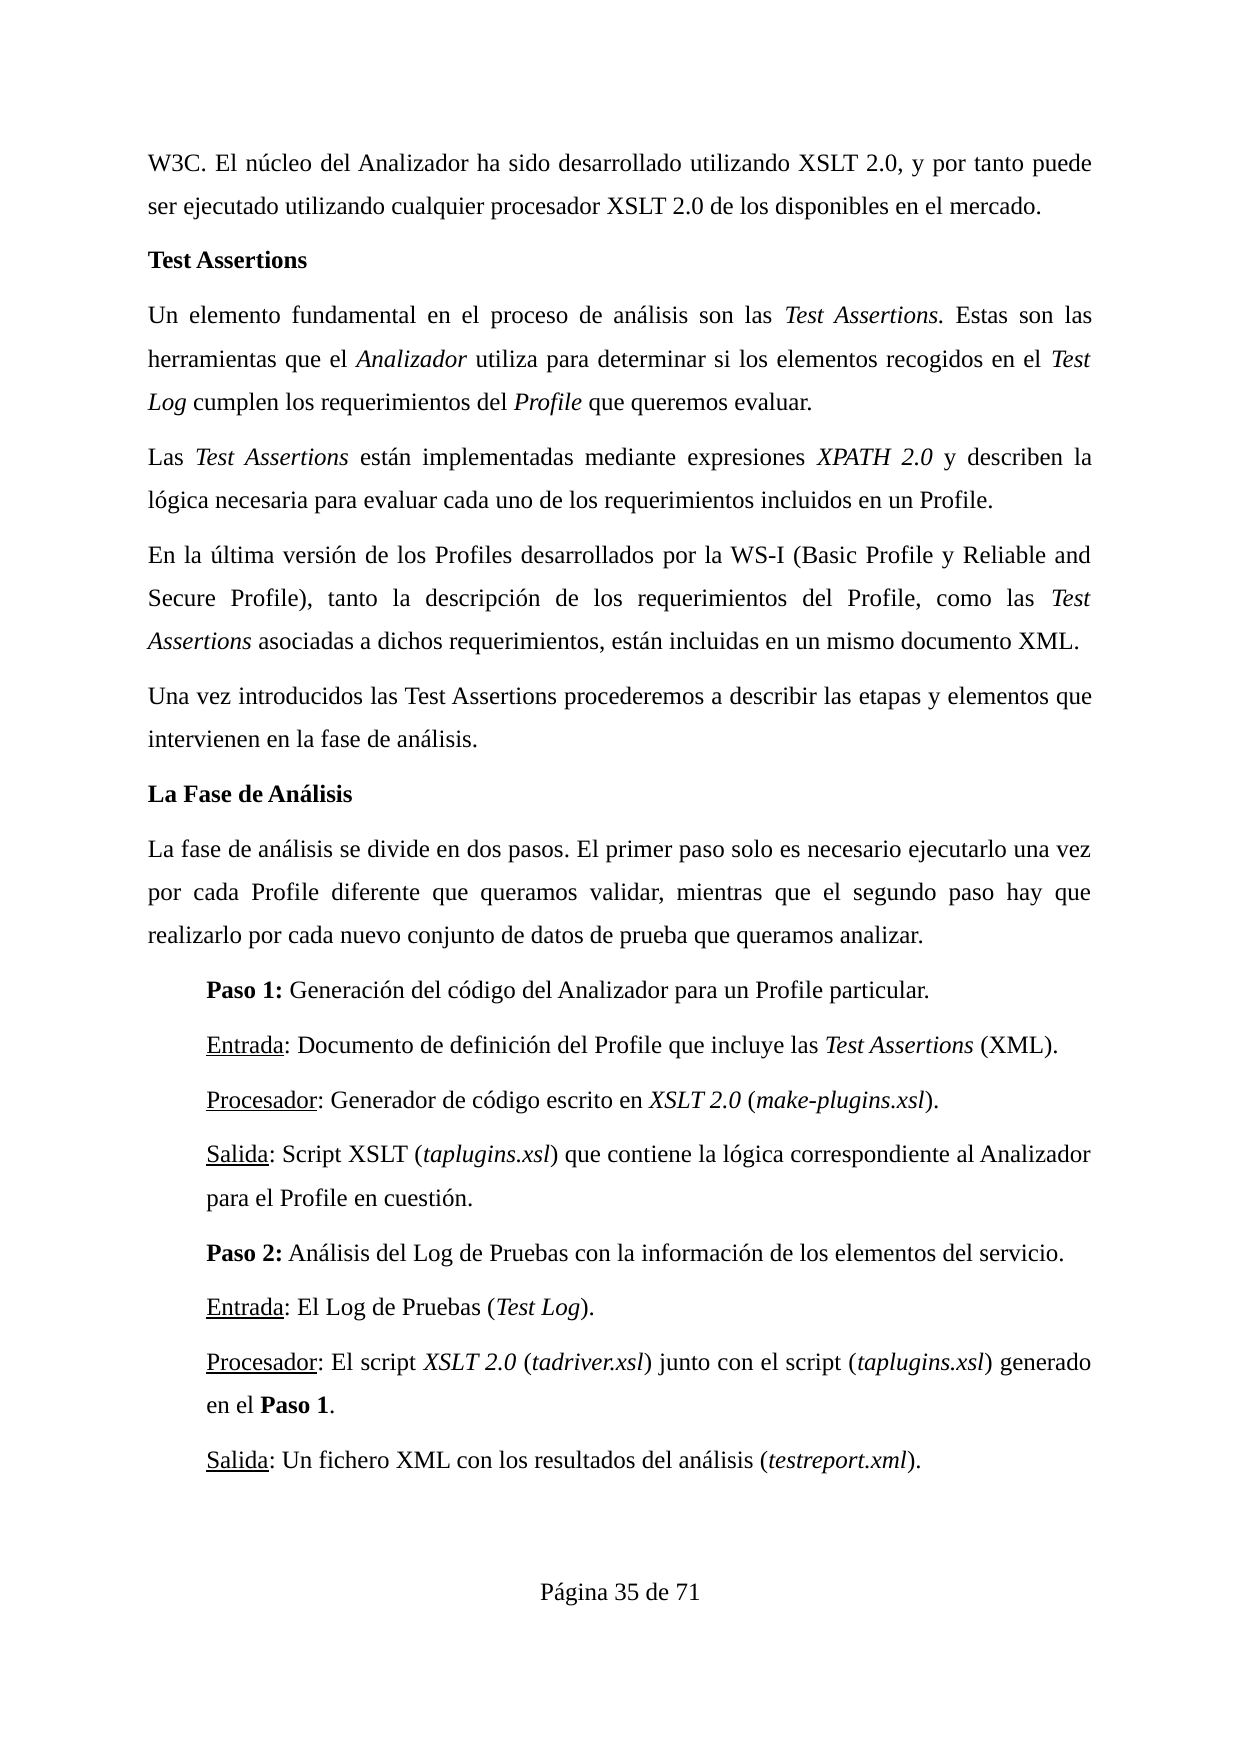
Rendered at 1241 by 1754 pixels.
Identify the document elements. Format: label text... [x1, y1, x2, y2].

text Salida: Un fichero XML con los resultados del análisis (testreport.xml). [206, 1445, 1091, 1474]
text Entrada: El Log de Pruebas (Test Log). [206, 1292, 1091, 1321]
text Una vez introducidos las Test Assertions procederemos a describir las etapas y elementos que intervienen en la fase de análisis. [148, 681, 1093, 753]
text Un elemento fundamental en el proceso de análisis son las Test Assertions. Estas son las herramientas que el Analizador utiliza para determinar si los elementos recogidos en el Test Log cumplen los requerimientos del Profile que queremos evaluar. [148, 301, 1093, 416]
text Las Test Assertions están implementadas mediante expresiones XPATH 2.0 y describen la lógica necesaria para evaluar cada uno de los requerimientos incluidos en un Profile. [148, 442, 1093, 513]
text Salida: Script XSLT (taplugins.xsl) que contiene la lógica correspondiente al Analizador para el Profile en cuestión. [206, 1139, 1091, 1211]
text Paso 1: Generación del código del Analizador para un Profile particular. [206, 975, 1091, 1004]
text Test Assertions [148, 246, 1093, 274]
text Procesador: Generador de código escrito en XSLT 2.0 (make-plugins.xsl). [206, 1085, 1091, 1113]
text La fase de análisis se divide en dos pasos. El primer paso solo es necesario ejecutarlo una vez por cada Profile diferente que queramos validar, mientras que el segundo paso hay que realizarlo por cada nuevo conjunto de datos de prueba que queramos analizar. [148, 834, 1093, 949]
text W3C. El núcleo del Analizador ha sido desarrollado utilizando XSLT 2.0, y por tanto puede ser ejecutado utilizando cualquier procesador XSLT 2.0 de los disponibles en el mercado. [148, 148, 1093, 219]
text Entrada: Documento de definición del Profile que incluye las Test Assertions (XML). [206, 1030, 1091, 1058]
text Procesador: El script XSLT 2.0 (tadriver.xsl) junto con el script (taplugins.xsl) generado en el Paso 1. [206, 1347, 1091, 1419]
text En la última versión de los Profiles desarrollados por la WS-I (Basic Profile y Reliable and Secure Profile), tanto la descripción de los requerimientos del Profile, como las Test Assertions asociadas a dichos requerimientos, están incluidas en un mismo documento XML. [148, 540, 1093, 655]
text La Fase de Análisis [148, 779, 1093, 808]
text Paso 2: Análisis del Log de Pruebas con la información de los elementos del servicio. [206, 1238, 1091, 1266]
